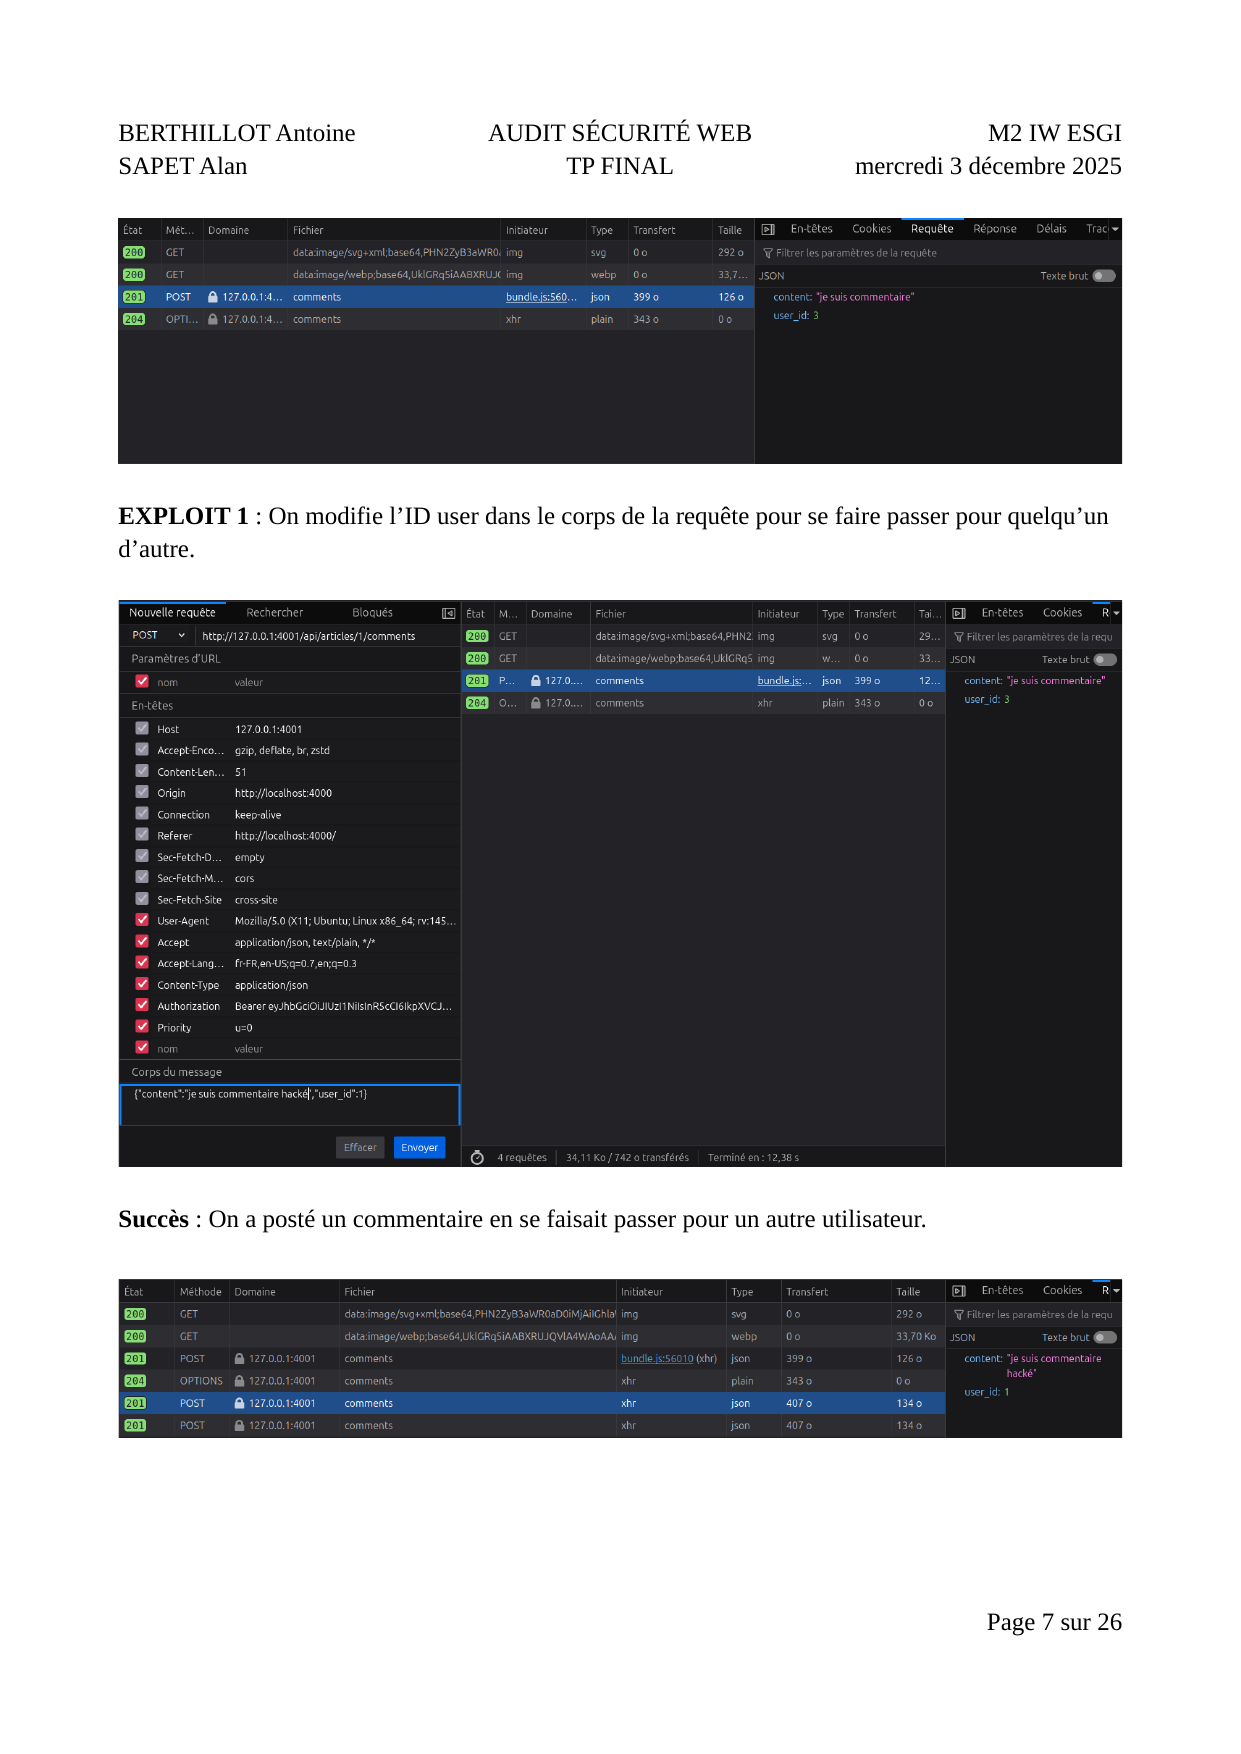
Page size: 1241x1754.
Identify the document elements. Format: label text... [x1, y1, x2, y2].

picture [118, 218, 1123, 464]
text EXPLOIT 1 : On modifie l’ID user dans le corps de la requête pour se faire passer pour quelqu’un d’autre. [118, 501, 1122, 563]
text Succès : On a posté un commentaire en se faisait passer pour un autre utilisateur. [118, 1204, 1122, 1233]
picture [118, 600, 1123, 1167]
picture [118, 1279, 1123, 1438]
